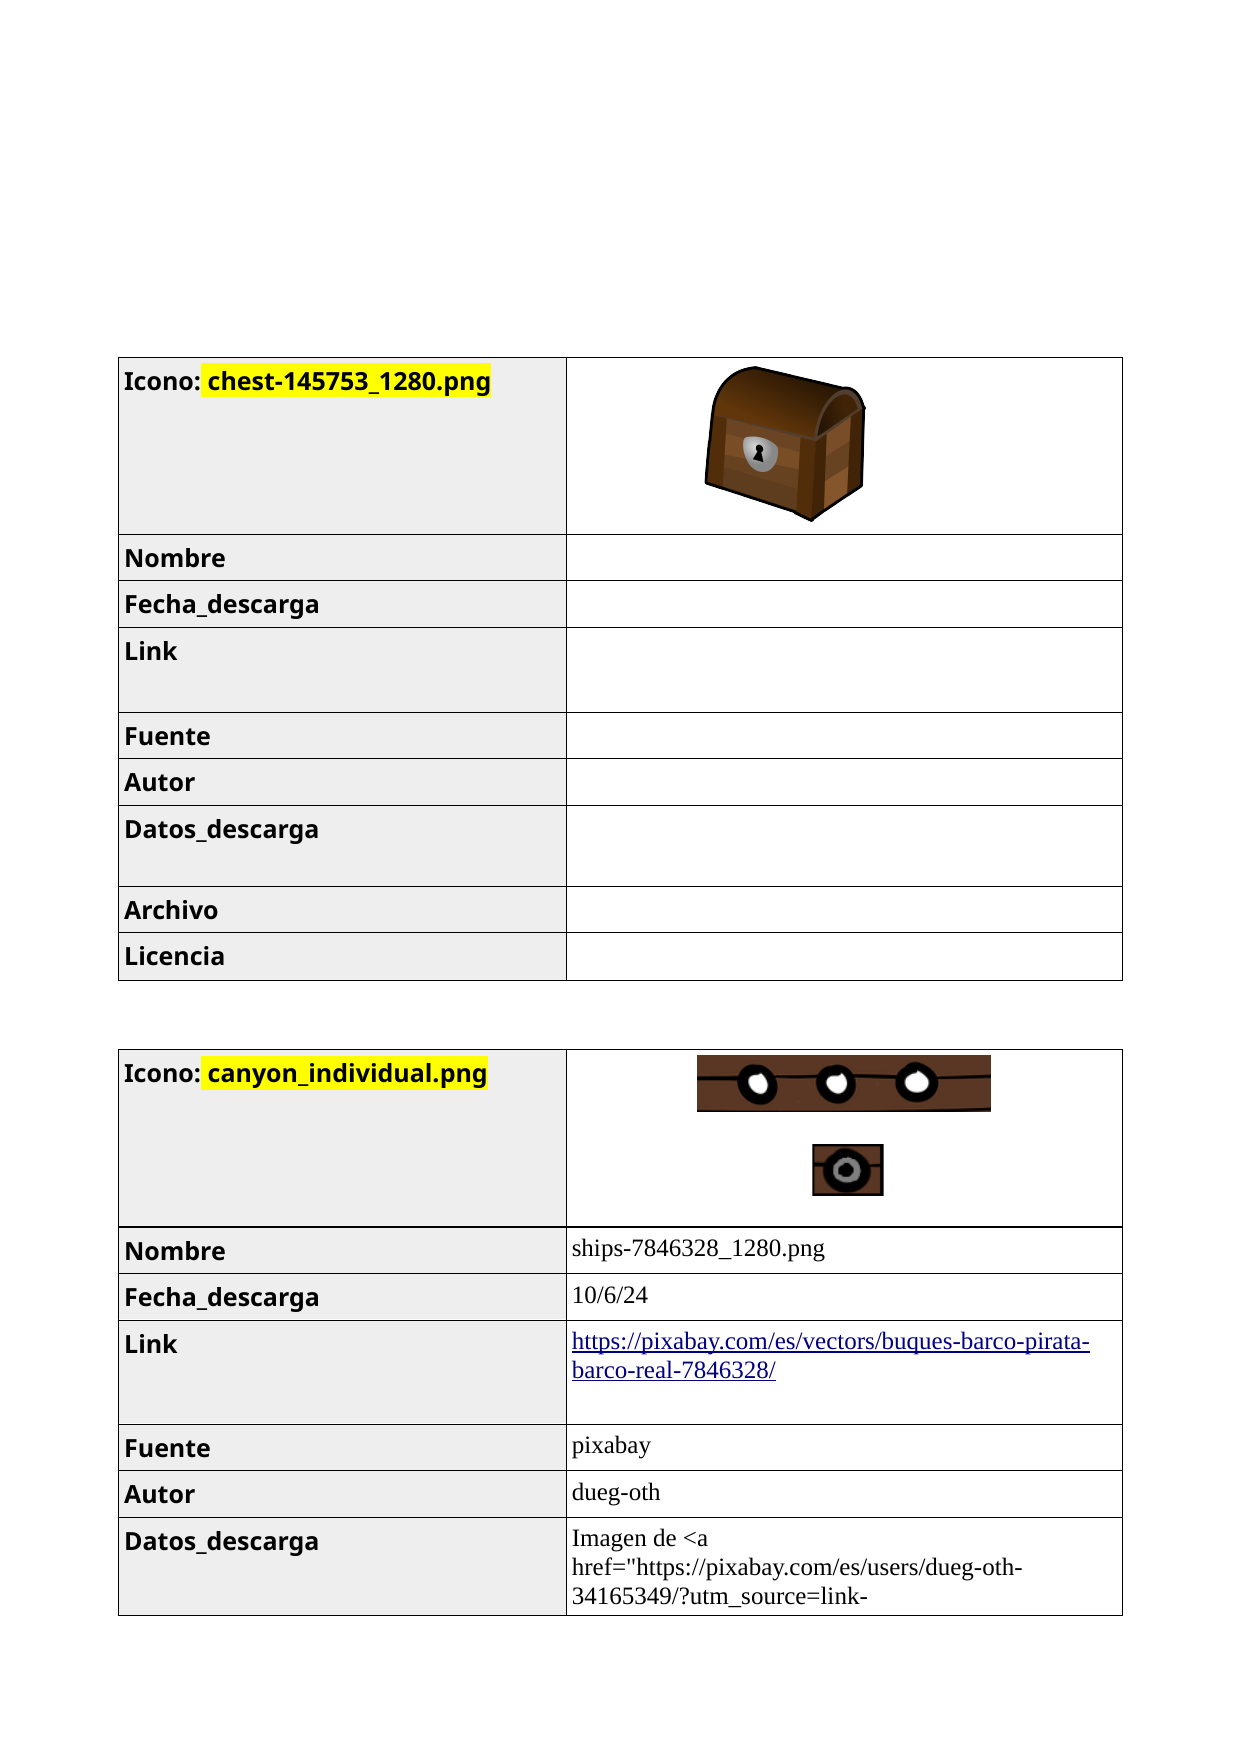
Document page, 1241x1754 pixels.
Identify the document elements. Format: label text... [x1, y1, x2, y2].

table_cell Licencia [119, 933, 566, 980]
table_cell https://pixabay.com/es/vectors/buques-barco-pirata-barco-real-7846328/ [567, 1321, 1122, 1423]
table_cell [567, 933, 1122, 980]
table_cell Archivo [119, 887, 566, 932]
table_cell Fecha_descarga [119, 1274, 566, 1319]
table_cell [567, 806, 1122, 886]
table_cell Link [119, 628, 566, 712]
table_header Icono: chest-145753_1280.png [119, 358, 566, 534]
table_cell [567, 535, 1122, 580]
table_cell 10/6/24 [567, 1274, 1122, 1319]
table_cell [567, 581, 1122, 627]
table_header Icono: canyon_individual.png [119, 1050, 566, 1226]
picture [812, 1144, 884, 1196]
table_cell [567, 887, 1122, 932]
table_cell Fuente [119, 1425, 566, 1470]
table_cell Autor [119, 759, 566, 805]
table_cell Fuente [119, 713, 566, 758]
table_cell dueg-oth [567, 1471, 1122, 1517]
table_cell [567, 628, 1122, 712]
table_cell Nombre [119, 535, 566, 580]
table_cell pixabay [567, 1425, 1122, 1470]
table_cell Fecha_descarga [119, 581, 566, 627]
table_cell [567, 713, 1122, 758]
picture [704, 366, 866, 522]
table_cell ships-7846328_1280.png [567, 1228, 1122, 1273]
table_cell Imagen de <a href="https://pixabay.com/es/users/dueg-oth-34165349/?utm_source=link- [567, 1518, 1122, 1615]
table_cell Autor [119, 1471, 566, 1517]
table_cell Datos_descarga [119, 806, 566, 886]
table_header [567, 1050, 1122, 1226]
table_cell Nombre [119, 1228, 566, 1273]
table_cell Link [119, 1321, 566, 1423]
picture [697, 1055, 991, 1112]
table_cell [567, 759, 1122, 805]
table_header [567, 358, 1122, 534]
table_cell Datos_descarga [119, 1518, 566, 1615]
